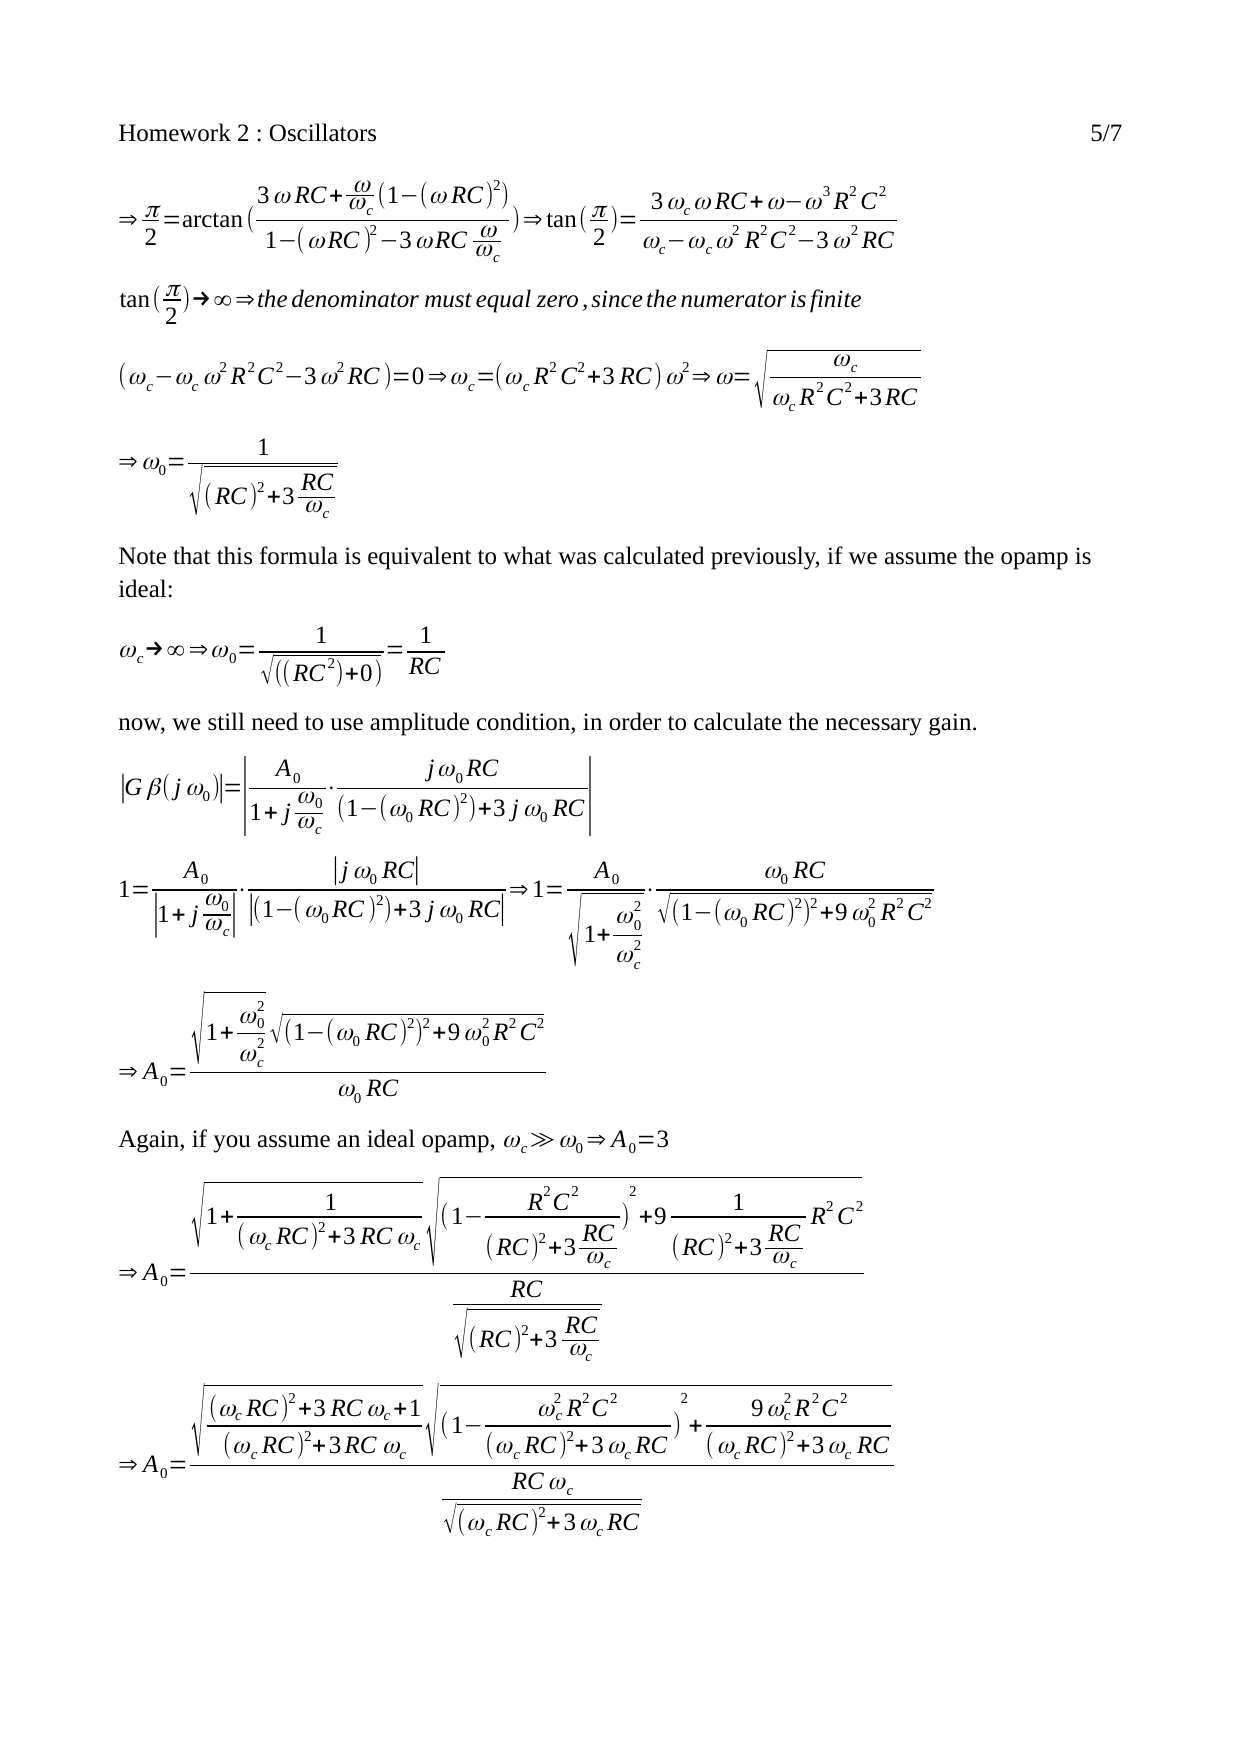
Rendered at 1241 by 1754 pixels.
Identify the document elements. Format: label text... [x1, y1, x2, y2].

text now, we still need to use amplitude condition, in order to calculate the necessary gain. [118, 707, 1122, 736]
text Note that this formula is equivalent to what was calculated previously, if we assume the opamp is ideal: [118, 541, 1122, 603]
text Again, if you assume an ideal opamp, [118, 1124, 1122, 1157]
